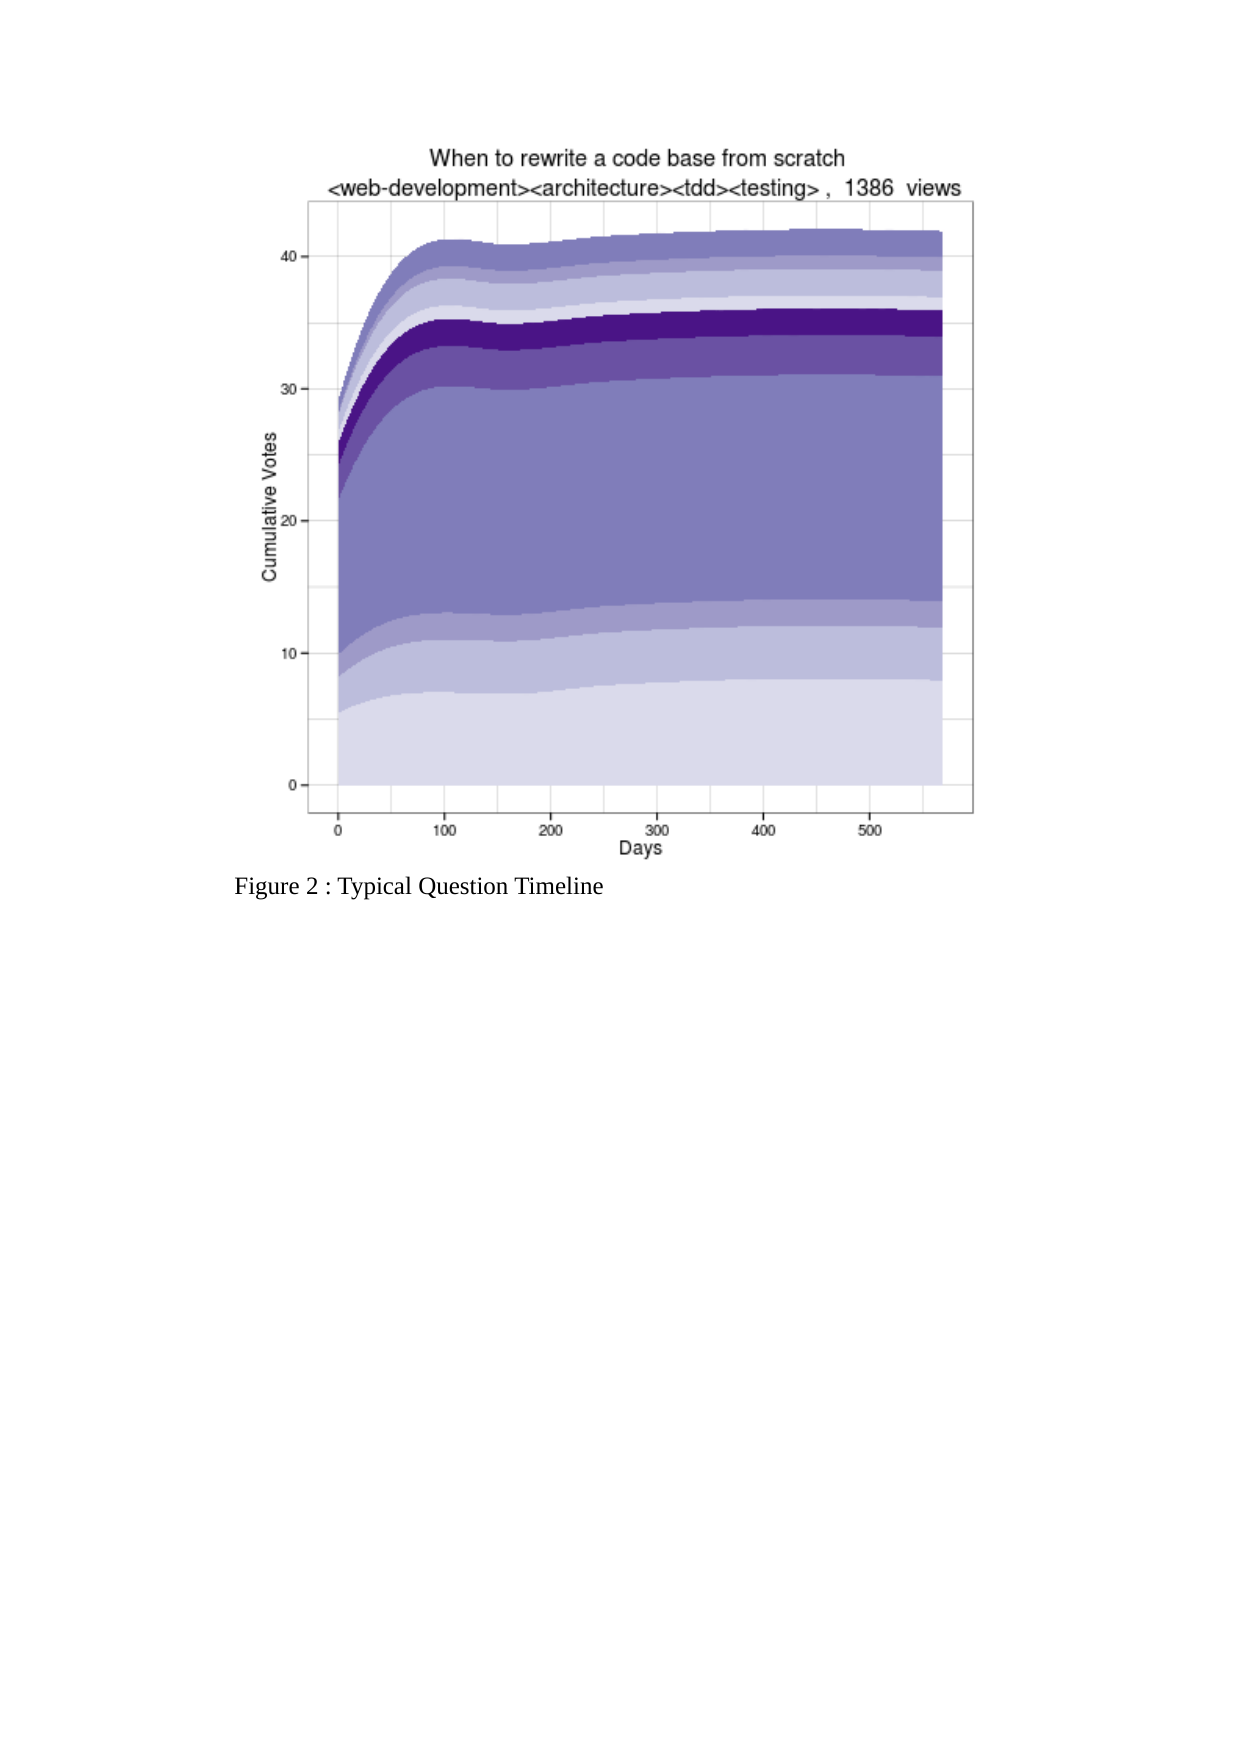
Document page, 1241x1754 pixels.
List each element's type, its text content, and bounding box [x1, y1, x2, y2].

picture [245, 121, 995, 872]
text Figure 2 : Typical Question Timeline [228, 872, 1012, 900]
